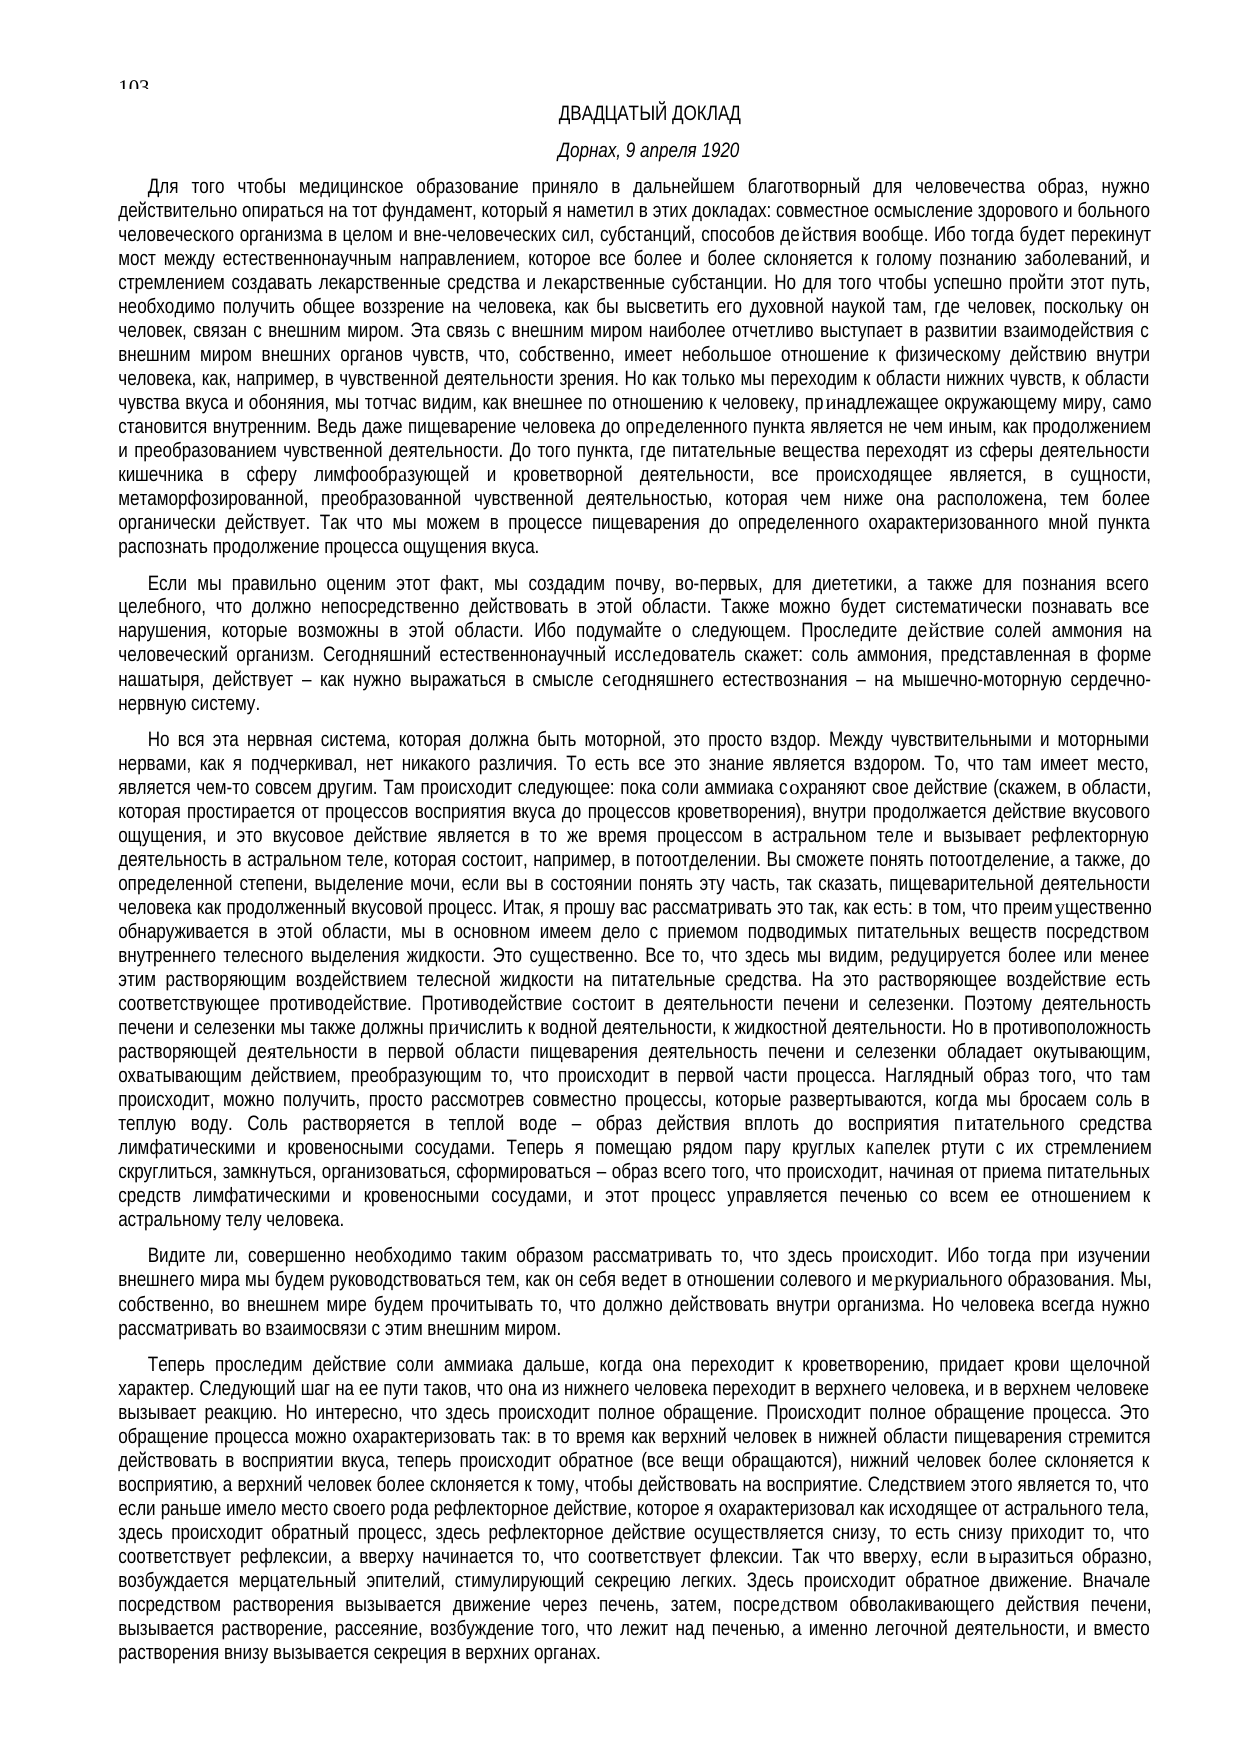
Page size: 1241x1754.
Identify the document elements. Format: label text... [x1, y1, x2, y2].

text Дорнах, 9 апреля 1920 [118, 138, 1152, 162]
text Для того чтобы медицинское образование приняло в дальнейшем благотворный для человечества образ, нужно действительно опираться на тот фундамент, который я наметил в этих докладах: совместное осмысление здорового и больного человеческого организма в целом и вне-человеческих сил, субстанций, способов действия вообще. Ибо тогда будет перекинут мост между естественнонаучным направлением, которое все более и более склоняется к голому познанию заболеваний, и стремлением создавать лекарственные средства и лекарственные субстанции. Но для того чтобы успешно пройти этот путь, необходимо получить общее воззрение на человека, как бы высветить его духовной наукой там, где человек, поскольку он человек, связан с внешним миром. Эта связь с внешним миром наиболее отчетливо выступает в развитии взаимодействия с внешним миром внешних органов чувств, что, собственно, имеет небольшое отношение к физическому действию внутри человека, как, например, в чувственной деятельности зрения. Но как только мы переходим к области нижних чувств, к области чувства вкуса и обоняния, мы тотчас видим, как внешнее по отношению к человеку, принадлежащее окружающему миру, само становится внутренним. Ведь даже пищеварение человека до определенного пункта является не чем иным, как продолжением и преобразованием чувственной деятельности. До того пункта, где питательные вещества переходят из сферы деятельности кишечника в сферу лимфообразующей и кроветворной деятельности, все происходящее является, в сущности, метаморфозированной, преобразованной чувственной деятельностью, которая чем ниже она расположена, тем более органически действует. Так что мы можем в процессе пищеварения до определенного охарактеризованного мной пункта распознать продолжение процесса ощущения вкуса. [118, 174, 1152, 558]
text Теперь проследим действие соли аммиака дальше, когда она переходит к кроветворению, придает крови щелочной характер. Следующий шаг на ее пути таков, что она из нижнего человека переходит в верхнего человека, и в верхнем человеке вызывает реакцию. Но интересно, что здесь происходит полное обращение. Происходит полное обращение процесса. Это обращение процесса можно охарактеризовать так: в то время как верхний человек в нижней области пищеварения стремится действовать в восприятии вкуса, теперь происходит обратное (все вещи обращаются), нижний человек более склоняется к восприятию, а верхний человек более склоняется к тому, чтобы действовать на восприятие. Следствием этого является то, что если раньше имело место своего рода рефлекторное действие, которое я охарактеризовал как исходящее от астрального тела, здесь происходит обратный процесс, здесь рефлекторное действие осуществляется снизу, то есть снизу приходит то, что соответствует рефлексии, а вверху начинается то, что соответствует флексии. Так что вверху, если выразиться образно, возбуждается мерцательный эпителий, стимулирующий секрецию легких. Здесь происходит обратное движение. Вначале посредством растворения вызывается движение через печень, затем, посредством обволакивающего действия печени, вызывается растворение, рассеяние, возбуждение того, что лежит над печенью, а именно легочной деятельности, и вместо растворения внизу вызывается секреция в верхних органах. [118, 1352, 1152, 1663]
text Видите ли, совершенно необходимо таким образом рассматривать то, что здесь происходит. Ибо тогда при изучении внешнего мира мы будем руководствоваться тем, как он себя ведет в отношении солевого и меркуриального образования. Мы, собственно, во внешнем мире будем прочитывать то, что должно действовать внутри организма. Но человека всегда нужно рассматривать во взаимосвязи с этим внешним миром. [118, 1243, 1152, 1339]
text Но вся эта нервная система, которая должна быть моторной, это просто вздор. Между чувствительными и моторными нервами, как я подчеркивал, нет никакого различия. То есть все это знание является вздором. То, что там имеет место, является чем-то совсем другим. Там происходит следующее: пока соли аммиака сохраняют свое действие (скажем, в области, которая простирается от процессов восприятия вкуса до процессов кроветворения), внутри продолжается действие вкусового ощущения, и это вкусовое действие является в то же время процессом в астральном теле и вызывает рефлекторную деятельность в астральном теле, которая состоит, например, в потоотделении. Вы сможете понять потоотделение, а также, до определенной степени, выделение мочи, если вы в состоянии понять эту часть, так сказать, пищеварительной деятельности человека как продолженный вкусовой процесс. Итак, я прошу вас рассматривать это так, как есть: в том, что преимущественно обнаруживается в этой области, мы в основном имеем дело с приемом подводимых питательных веществ посредством внутреннего телесного выделения жидкости. Это существенно. Все то, что здесь мы видим, редуцируется более или менее этим растворяющим воздействием телесной жидкости на питательные средства. На это растворяющее воздействие есть соответствующее противодействие. Противодействие состоит в деятельности печени и селезенки. Поэтому деятельность печени и селезенки мы также должны причислить к водной деятельности, к жидкостной деятельности. Но в противоположность растворяющей деятельности в первой области пищеварения деятельность печени и селезенки обладает окутывающим, охватывающим действием, преобразующим то, что происходит в первой части процесса. Наглядный образ того, что там происходит, можно получить, просто рассмотрев совместно процессы, которые развертываются, когда мы бросаем соль в теплую воду. Соль растворяется в теплой воде – образ действия вплоть до восприятия питательного средства лимфатическими и кровеносными сосудами. Теперь я помещаю рядом пару круглых капелек ртути с их стремлением скруглиться, замкнуться, организоваться, сформироваться – образ всего того, что происходит, начиная от приема питательных средств лимфатическими и кровеносными сосудами, и этот процесс управляется печенью со всем ее отношением к астральному телу человека. [118, 727, 1152, 1231]
text ДВАДЦАТЫЙ ДОКЛАД [118, 101, 1152, 125]
text Если мы правильно оценим этот факт, мы создадим почву, во-первых, для диететики, а также для познания всего целебного, что должно непосредственно действовать в этой области. Также можно будет систематически познавать все нарушения, которые возможны в этой области. Ибо подумайте о следующем. Проследите действие солей аммония на человеческий организм. Сегодняшний естественнонаучный исследователь скажет: соль аммония, представленная в форме нашатыря, действует – как нужно выражаться в смысле сегодняшнего естествознания – на мышечно-моторную сердечно-нервную систему. [118, 570, 1152, 714]
